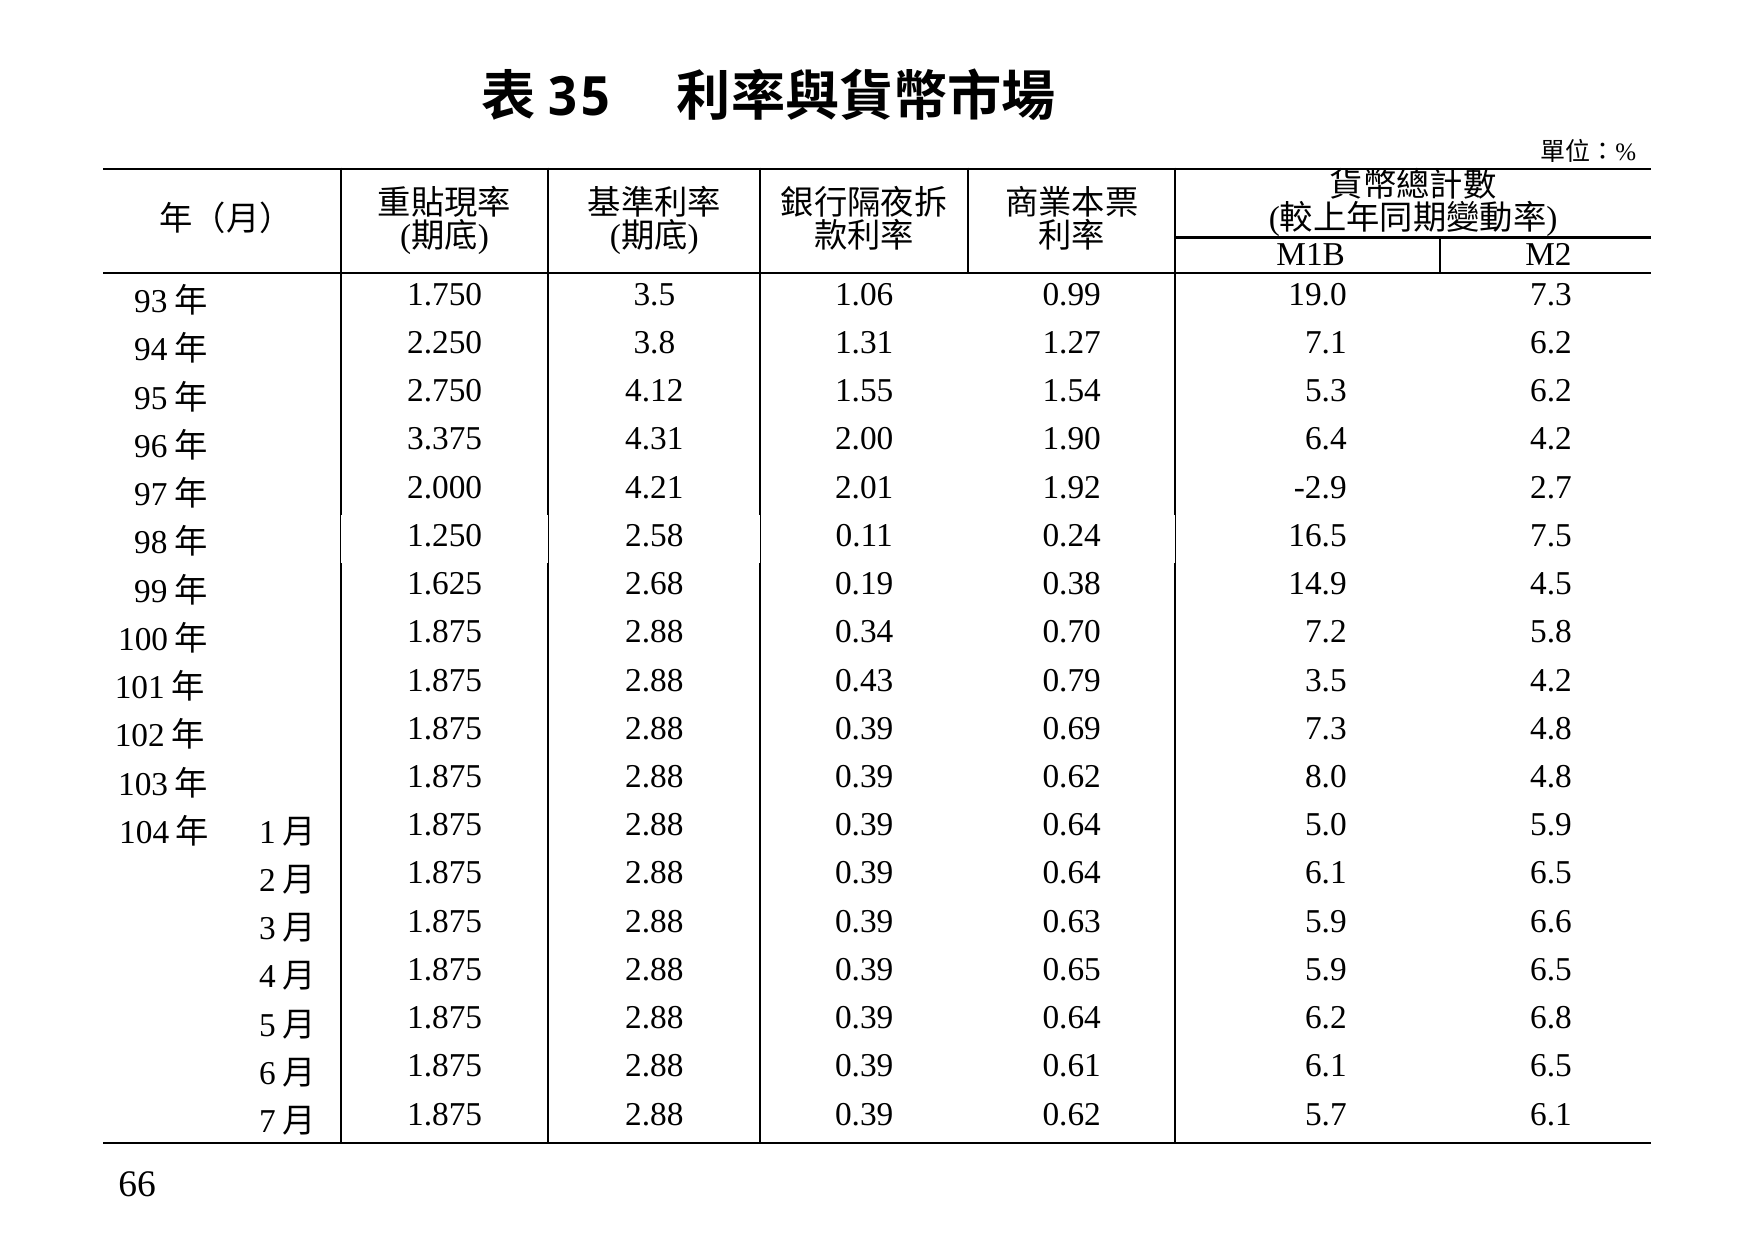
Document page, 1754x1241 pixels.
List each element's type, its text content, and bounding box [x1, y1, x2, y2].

table_cell 0.61 [968, 1046, 1174, 1094]
table_cell 96年 [103, 419, 340, 467]
table_cell 19.0 [1176, 274, 1440, 322]
table_cell 1.875 [342, 805, 547, 853]
table_cell 0.39 [761, 998, 968, 1046]
table_cell 7.2 [1176, 612, 1440, 660]
table_cell 3.8 [549, 322, 759, 370]
table_cell 5.0 [1176, 805, 1440, 853]
table_cell 2.88 [549, 805, 759, 853]
table_cell 1.31 [761, 322, 968, 370]
table_header 年（月） [103, 170, 340, 272]
subtitle 表35 利率與貨幣市場 [118, 53, 1636, 131]
table_cell 6.8 [1440, 998, 1651, 1046]
table_cell 4.12 [549, 370, 759, 419]
table_cell 6.2 [1176, 998, 1440, 1046]
table_cell 2.88 [549, 853, 759, 901]
table_cell 102年 [103, 708, 340, 756]
table_cell 14.9 [1176, 563, 1440, 612]
table_cell 2.88 [549, 1094, 759, 1142]
table_header 銀行隔夜拆款利率 [761, 170, 967, 272]
table_cell 0.70 [968, 612, 1174, 660]
table_cell 1.625 [342, 563, 547, 612]
table_cell 0.99 [968, 274, 1174, 322]
table_cell 7月 [103, 1094, 340, 1142]
table_cell 0.64 [968, 853, 1174, 901]
table_cell 0.43 [761, 660, 968, 708]
table_cell 1.875 [342, 998, 547, 1046]
table_cell 1.250 [341, 515, 548, 563]
table_cell 5.3 [1176, 370, 1440, 419]
table_cell 1.90 [968, 419, 1174, 467]
table_cell 6.6 [1440, 901, 1651, 949]
table_cell 16.5 [1176, 515, 1440, 563]
table_cell 3.5 [1176, 660, 1440, 708]
table_cell 1.875 [342, 853, 547, 901]
table_cell 2月 [103, 853, 340, 901]
table_cell 1.875 [342, 1094, 547, 1142]
table_cell 8.0 [1176, 756, 1440, 804]
table_cell 6.1 [1176, 1046, 1440, 1094]
table_cell 1.875 [342, 1046, 547, 1094]
table_cell 7.1 [1176, 322, 1440, 370]
table_cell 1.27 [968, 322, 1174, 370]
table_cell 6.4 [1176, 419, 1440, 467]
table_cell 1.54 [968, 370, 1174, 419]
table_cell 5.8 [1440, 612, 1651, 660]
table_cell -2.9 [1176, 467, 1440, 515]
table_cell 95年 [103, 370, 340, 419]
table_cell 97年 [103, 467, 340, 515]
table_cell 4月 [103, 949, 340, 997]
table_cell 100年 [103, 612, 340, 660]
table_cell 4.8 [1440, 708, 1651, 756]
table_cell 2.250 [342, 322, 547, 370]
table_cell 103年 [103, 756, 340, 804]
table_cell 0.64 [968, 805, 1174, 853]
table_cell 2.01 [761, 467, 968, 515]
text 單位：% [118, 131, 1636, 168]
table_cell 6.5 [1440, 949, 1651, 997]
table_cell 0.11 [761, 515, 968, 563]
table_cell 3.375 [342, 419, 547, 467]
table_cell 7.5 [1440, 515, 1651, 563]
table_cell 1.875 [342, 612, 547, 660]
table_cell 2.88 [549, 756, 759, 804]
table_cell 0.62 [968, 756, 1174, 804]
table_cell 0.69 [968, 708, 1174, 756]
table_cell 6.1 [1176, 853, 1440, 901]
table_cell 1.06 [761, 274, 968, 322]
table_cell 0.19 [761, 563, 968, 612]
table_cell 2.7 [1440, 467, 1651, 515]
table_cell 101年 [103, 660, 340, 708]
table_cell 0.65 [968, 949, 1174, 997]
table_cell 2.000 [342, 467, 547, 515]
table_cell 2.88 [549, 901, 759, 949]
table_cell 0.39 [761, 949, 968, 997]
table_cell 0.63 [968, 901, 1174, 949]
table_cell 1.875 [342, 756, 547, 804]
table_cell 0.39 [761, 756, 968, 804]
table_header 貨幣總計數 (較上年同期變動率) [1176, 170, 1651, 236]
table_cell 1.92 [968, 467, 1174, 515]
table_cell 2.00 [761, 419, 968, 467]
table_cell 1.875 [342, 901, 547, 949]
table_cell 1.875 [342, 660, 547, 708]
table_cell 6.5 [1440, 1046, 1651, 1094]
table_cell 4.21 [549, 467, 759, 515]
table_cell M2 [1441, 239, 1651, 272]
table_cell 0.39 [761, 1046, 968, 1094]
table_cell M1B [1176, 239, 1439, 272]
table_cell 4.31 [549, 419, 759, 467]
table_cell 2.88 [549, 1046, 759, 1094]
table_cell 5.7 [1176, 1094, 1440, 1142]
table_cell 6.1 [1440, 1094, 1651, 1142]
table_cell 0.39 [761, 1094, 968, 1142]
table_cell 1.750 [342, 274, 547, 322]
table_cell 7.3 [1440, 274, 1651, 322]
table_cell 3.5 [549, 274, 759, 322]
table_cell 1.55 [761, 370, 968, 419]
table_cell 2.58 [549, 515, 760, 563]
table_cell 0.39 [761, 853, 968, 901]
table_cell 0.39 [761, 805, 968, 853]
table_cell 3月 [103, 901, 340, 949]
table_cell 94年 [103, 322, 340, 370]
table_cell 4.2 [1440, 660, 1651, 708]
table_cell 2.750 [342, 370, 547, 419]
table_cell 0.34 [761, 612, 968, 660]
table_cell 2.88 [549, 949, 759, 997]
table_cell 2.88 [549, 708, 759, 756]
table_cell 0.39 [761, 708, 968, 756]
table_cell 0.39 [761, 901, 968, 949]
table_cell 0.79 [968, 660, 1174, 708]
table_cell 5.9 [1440, 805, 1651, 853]
table_cell 5.9 [1176, 901, 1440, 949]
table_cell 104年 1月 [103, 805, 340, 853]
table_header 商業本票 利率 [969, 170, 1174, 272]
table_cell 5月 [103, 998, 340, 1046]
table_cell 4.5 [1440, 563, 1651, 612]
table_cell 6.5 [1440, 853, 1651, 901]
table_cell 0.64 [968, 998, 1174, 1046]
table_cell 2.88 [549, 660, 759, 708]
table_cell 4.2 [1440, 419, 1651, 467]
table_cell 2.88 [549, 998, 759, 1046]
table_cell 1.875 [342, 949, 547, 997]
table_cell 2.68 [549, 563, 759, 612]
table_cell 6月 [103, 1046, 340, 1094]
table_cell 0.24 [968, 515, 1175, 563]
table_cell 4.8 [1440, 756, 1651, 804]
table_cell 93年 [103, 274, 340, 322]
table_cell 7.3 [1176, 708, 1440, 756]
table_header 重貼現率 (期底) [342, 170, 547, 272]
table_cell 0.38 [968, 563, 1174, 612]
table_cell 1.875 [342, 708, 547, 756]
table_cell 2.88 [549, 612, 759, 660]
table_cell 6.2 [1440, 370, 1651, 419]
table_cell 6.2 [1440, 322, 1651, 370]
table_header 基準利率 (期底) [549, 170, 759, 272]
table_cell 99年 [103, 563, 340, 612]
table_cell 98年 [103, 515, 340, 563]
table_cell 5.9 [1176, 949, 1440, 997]
table_cell 0.62 [968, 1094, 1174, 1142]
